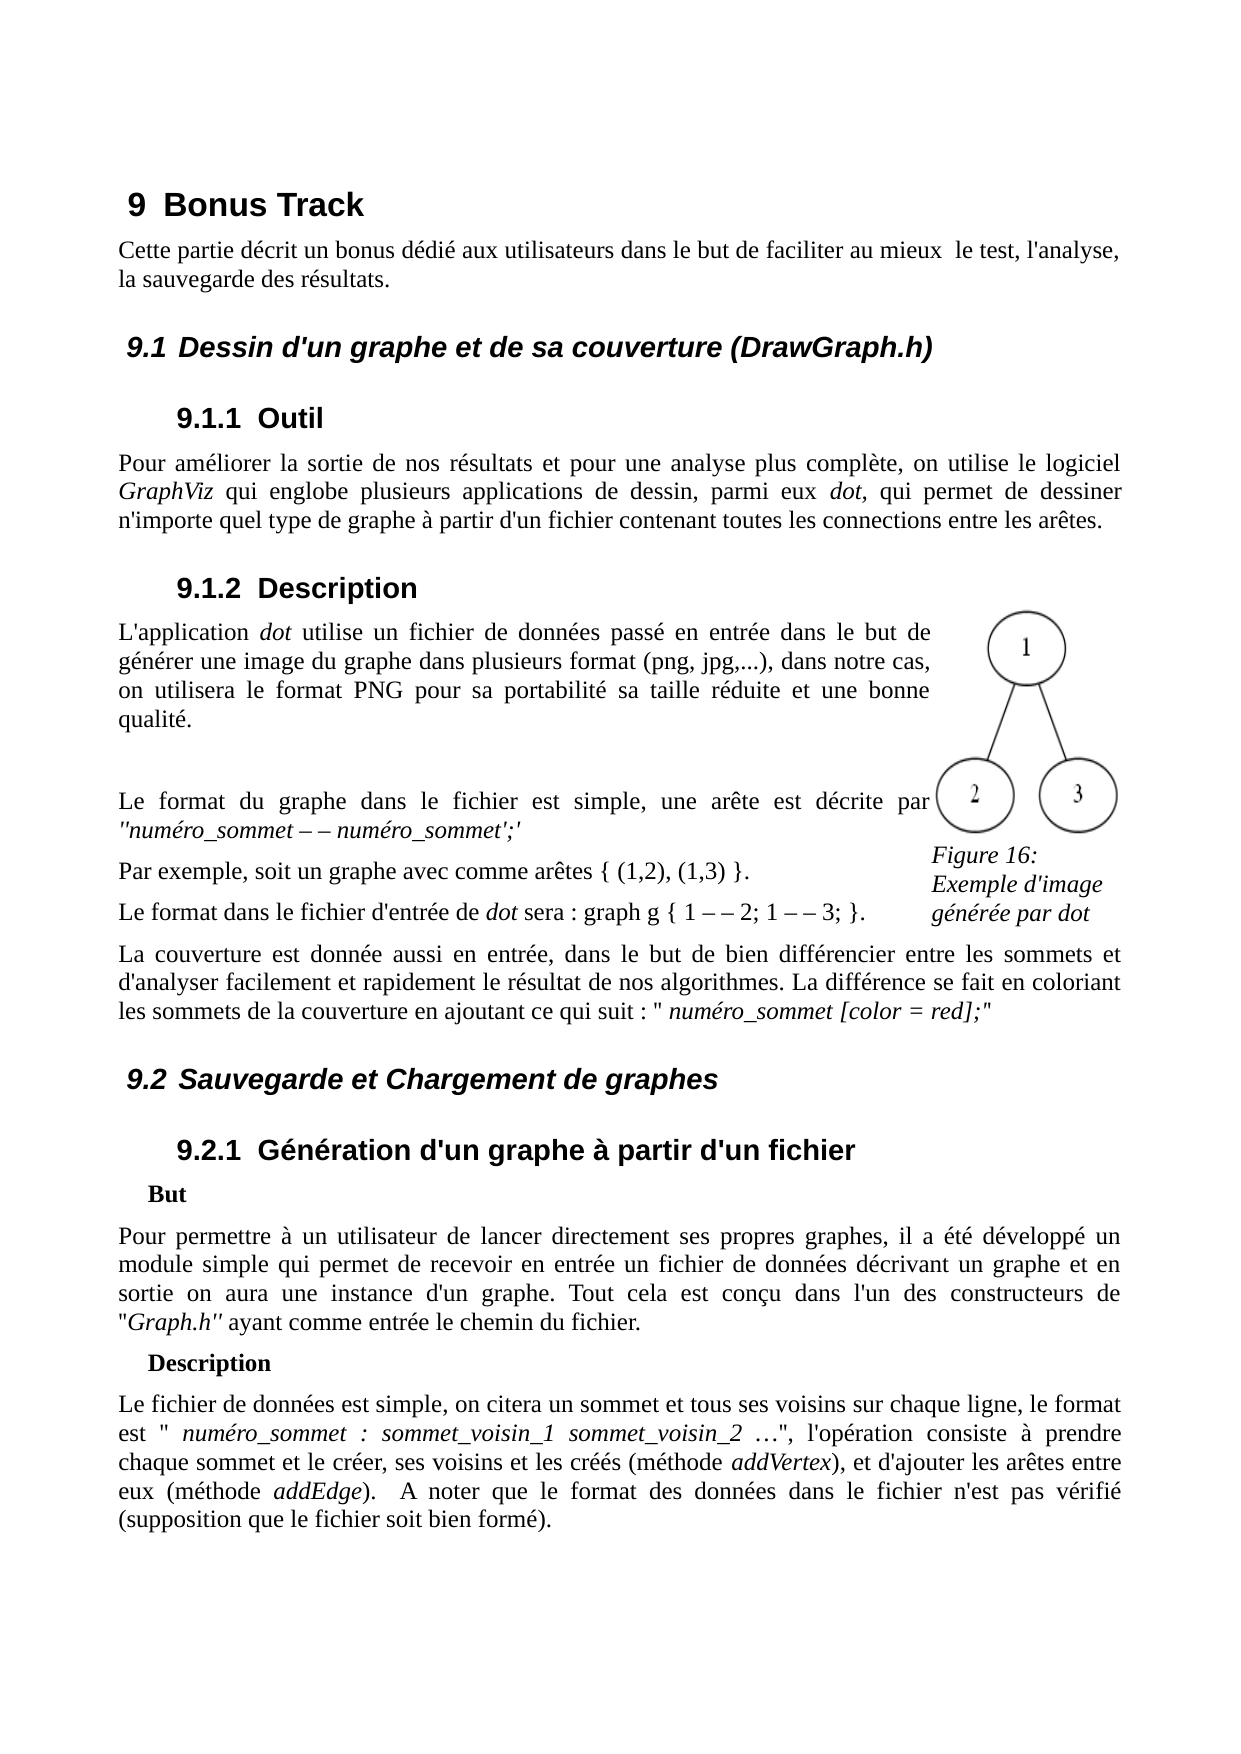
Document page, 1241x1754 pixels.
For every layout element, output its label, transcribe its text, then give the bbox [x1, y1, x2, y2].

text Le format du graphe dans le fichier est simple, une arête est décrite par ''numéro_sommet – – numéro_sommet';' [118, 786, 931, 844]
text Cette partie décrit un bonus dédié aux utilisateurs dans le but de faciliter au mieux le test, l'analyse, la sauvegarde des résultats. [118, 236, 1122, 293]
subtitle Description [168, 571, 1122, 605]
text But [118, 1179, 1122, 1208]
text Par exemple, soit un graphe avec comme arêtes { (1,2), (1,3) }. [118, 856, 931, 885]
subtitle Génération d'un graphe à partir d'un fichier [168, 1133, 1122, 1167]
text L'application dot utilise un fichier de données passé en entrée dans le but de générer une image du graphe dans plusieurs format (png, jpg,...), dans notre cas, on utilisera le format PNG pour sa portabilité sa taille réduite et une bonne qualité. [118, 617, 931, 732]
text Le format dans le fichier d'entrée de dot sera : graph g { 1 – – 2; 1 – – 3; }. [118, 897, 931, 926]
subtitle Bonus Track [118, 184, 1122, 223]
text Description [118, 1348, 1122, 1377]
picture [931, 604, 1123, 841]
subtitle Sauvegarde et Chargement de graphes [118, 1062, 1122, 1096]
text Figure 16: Exemple d'image générée par dot [931, 841, 1122, 927]
text Pour améliorer la sortie de nos résultats et pour une analyse plus complète, on utilise le logiciel GraphViz qui englobe plusieurs applications de dessin, parmi eux dot, qui permet de dessiner n'importe quel type de graphe à partir d'un fichier contenant toutes les connections entre les arêtes. [118, 448, 1122, 534]
text Pour permettre à un utilisateur de lancer directement ses propres graphes, il a été développé un module simple qui permet de recevoir en entrée un fichier de données décrivant un graphe et en sortie on aura une instance d'un graphe. Tout cela est conçu dans l'un des constructeurs de ''Graph.h'' ayant comme entrée le chemin du fichier. [118, 1221, 1122, 1336]
text La couverture est donnée aussi en entrée, dans le but de bien différencier entre les sommets et d'analyser facilement et rapidement le résultat de nos algorithmes. La différence se fait en coloriant les sommets de la couverture en ajoutant ce qui suit : '' numéro_sommet [color = red];'' [118, 939, 1122, 1025]
subtitle Dessin d'un graphe et de sa couverture (DrawGraph.h) [118, 331, 1122, 364]
text Le fichier de données est simple, on citera un sommet et tous ses voisins sur chaque ligne, le format est '' numéro_sommet : sommet_voisin_1 sommet_voisin_2 …'', l'opération consiste à prendre chaque sommet et le créer, ses voisins et les créés (méthode addVertex), et d'ajouter les arêtes entre eux (méthode addEdge). A noter que le format des données dans le fichier n'est pas vérifié (supposition que le fichier soit bien formé). [118, 1389, 1122, 1533]
subtitle Outil [168, 402, 1122, 435]
